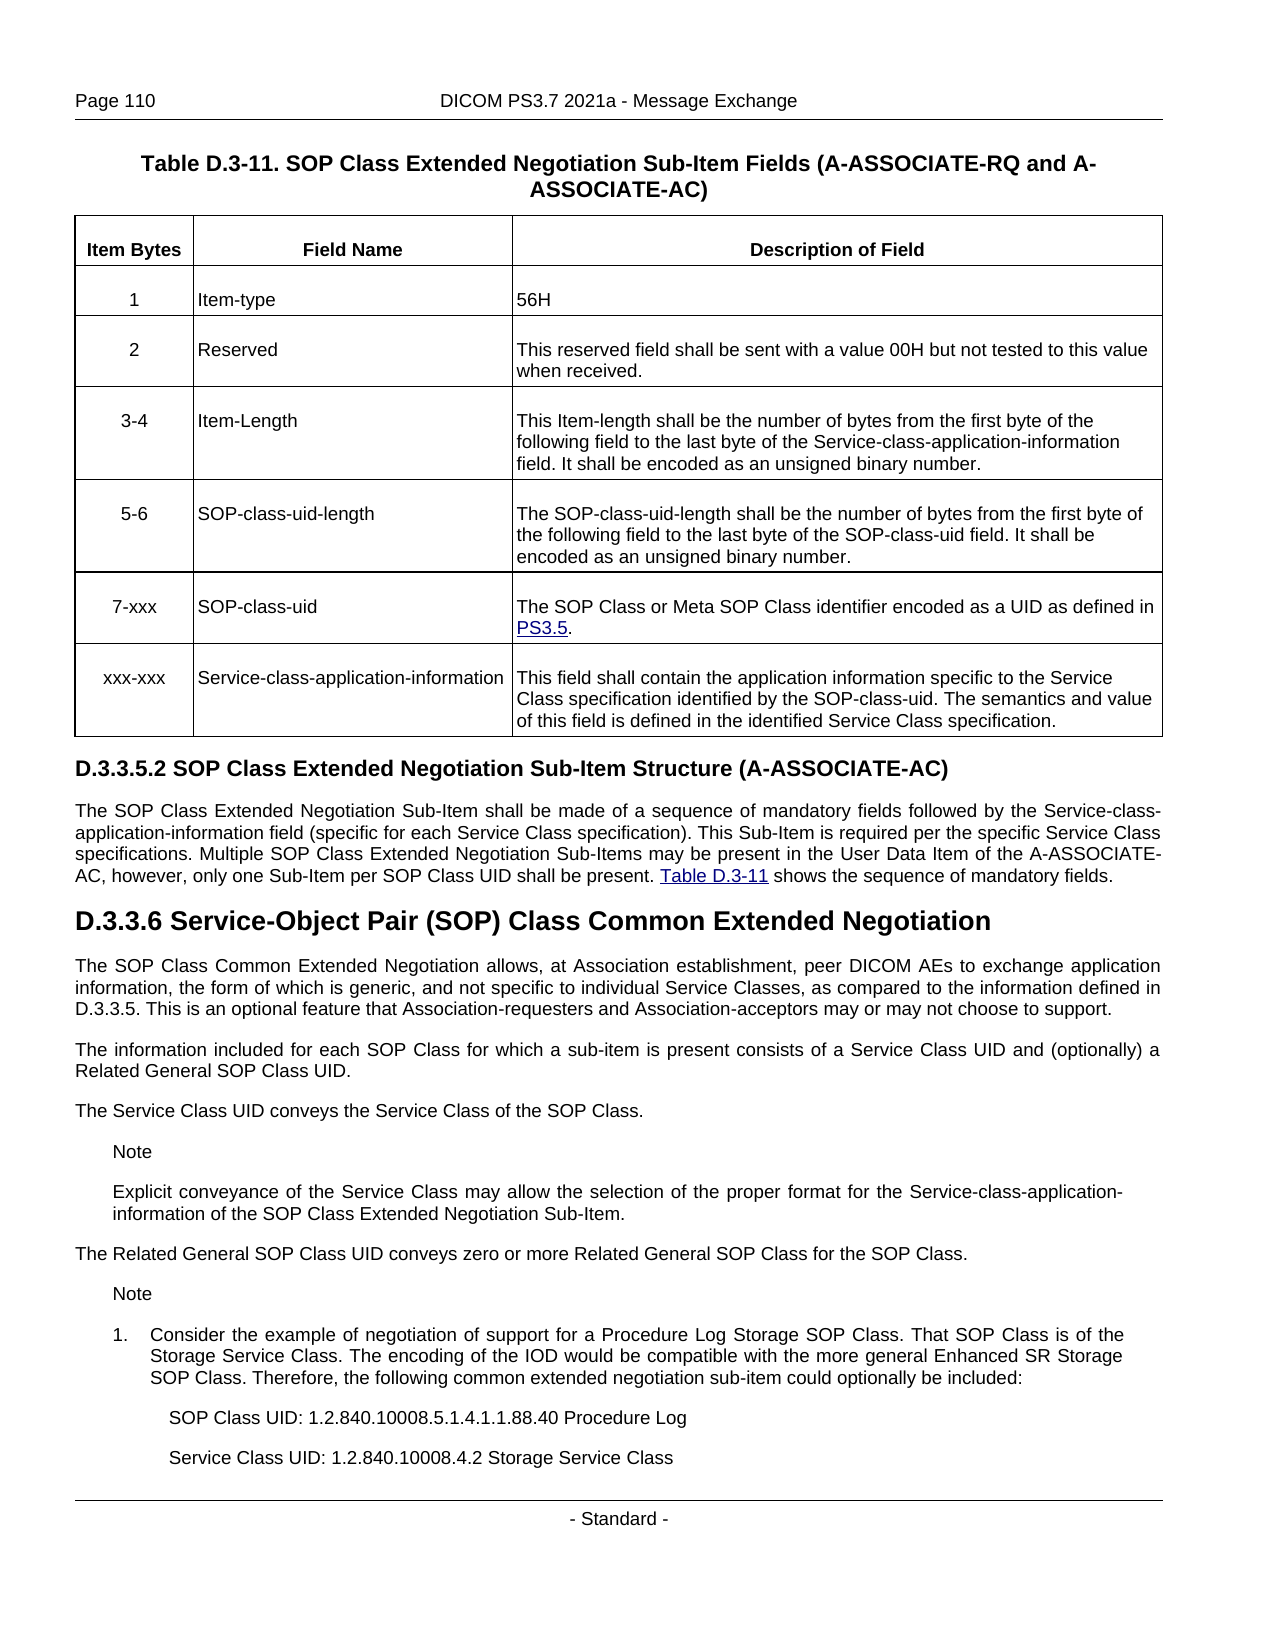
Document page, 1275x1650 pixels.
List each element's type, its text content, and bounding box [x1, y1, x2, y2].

table_header Item Bytes [76, 216, 193, 265]
table_cell SOP-class-uid [194, 573, 512, 643]
text Explicit conveyance of the Service Class may allow the selection of the proper format for the Service-class-application-information of the SOP Class Extended Negotiation Sub-Item. [112, 1181, 1125, 1224]
text Table D.3-11. SOP Class Extended Negotiation Sub-Item Fields (A-ASSOCIATE-RQ and A-ASSOCIATE-AC) [75, 150, 1162, 202]
text D.3.3.5.2 SOP Class Extended Negotiation Sub-Item Structure (A-ASSOCIATE-AC) [75, 755, 1162, 781]
table_cell xxx-xxx [76, 644, 193, 736]
table_cell The SOP-class-uid-length shall be the number of bytes from the first byte of the following field to the last byte of the SOP-class-uid field. It shall be encoded as an unsigned binary number. [513, 480, 1162, 571]
text The SOP Class Extended Negotiation Sub-Item shall be made of a sequence of mandatory fields followed by the Service-class-application-information field (specific for each Service Class specification). This Sub-Item is required per the specific Service Class specifications. Multiple SOP Class Extended Negotiation Sub-Items may be present in the User Data Item of the A-ASSOCIATE-AC, however, only one Sub-Item per SOP Class UID shall be present. Table D.3-11 shows the sequence of mandatory fields. [75, 800, 1162, 886]
table_cell SOP-class-uid-length [194, 480, 512, 571]
text The SOP Class Common Extended Negotiation allows, at Association establishment, peer DICOM AEs to exchange application information, the form of which is generic, and not specific to individual Service Classes, as compared to the information defined in D.3.3.5. This is an optional feature that Association-requesters and Association-acceptors may or may not choose to support. [75, 955, 1162, 1019]
table_cell 3-4 [76, 387, 193, 479]
text The Related General SOP Class UID conveys zero or more Related General SOP Class for the SOP Class. [75, 1243, 1162, 1264]
table_cell This reserved field shall be sent with a value 00H but not tested to this value when received. [513, 316, 1162, 386]
text Note [112, 1283, 1125, 1304]
table_cell 5-6 [76, 480, 193, 571]
text The information included for each SOP Class for which a sub-item is present consists of a Service Class UID and (optionally) a Related General SOP Class UID. [75, 1038, 1162, 1081]
table_cell The SOP Class or Meta SOP Class identifier encoded as a UID as defined in PS3.5. [513, 573, 1162, 643]
table_header Description of Field [513, 216, 1162, 265]
table_header Field Name [194, 216, 512, 265]
text Service Class UID: 1.2.840.10008.4.2 Storage Service Class [169, 1447, 1125, 1469]
table_cell This Item-length shall be the number of bytes from the first byte of the following field to the last byte of the Service-class-application-information field. It shall be encoded as an unsigned binary number. [513, 387, 1162, 479]
table_cell 2 [76, 316, 193, 386]
text D.3.3.6 Service-Object Pair (SOP) Class Common Extended Negotiation [75, 905, 1162, 936]
table_cell This field shall contain the application information specific to the Service Class specification identified by the SOP-class-uid. The semantics and value of this field is defined in the identified Service Class specification. [513, 644, 1162, 736]
table_cell 1 [76, 266, 193, 314]
text SOP Class UID: 1.2.840.10008.5.1.4.1.1.88.40 Procedure Log [169, 1407, 1125, 1428]
table_cell Item-Length [194, 387, 512, 479]
table_cell Reserved [194, 316, 512, 386]
text 1. Consider the example of negotiation of support for a Procedure Log Storage SOP Class. That SOP Class is of the Storage Service Class. The encoding of the IOD would be compatible with the more general Enhanced SR Storage SOP Class. Therefore, the following common extended negotiation sub-item could optionally be included: [112, 1323, 1125, 1388]
table_cell 7-xxx [76, 573, 193, 643]
table_cell Service-class-application-information [194, 644, 512, 736]
text Note [112, 1141, 1125, 1162]
text The Service Class UID conveys the Service Class of the SOP Class. [75, 1100, 1162, 1122]
table_cell Item-type [194, 266, 512, 314]
table_cell 56H [513, 266, 1162, 314]
